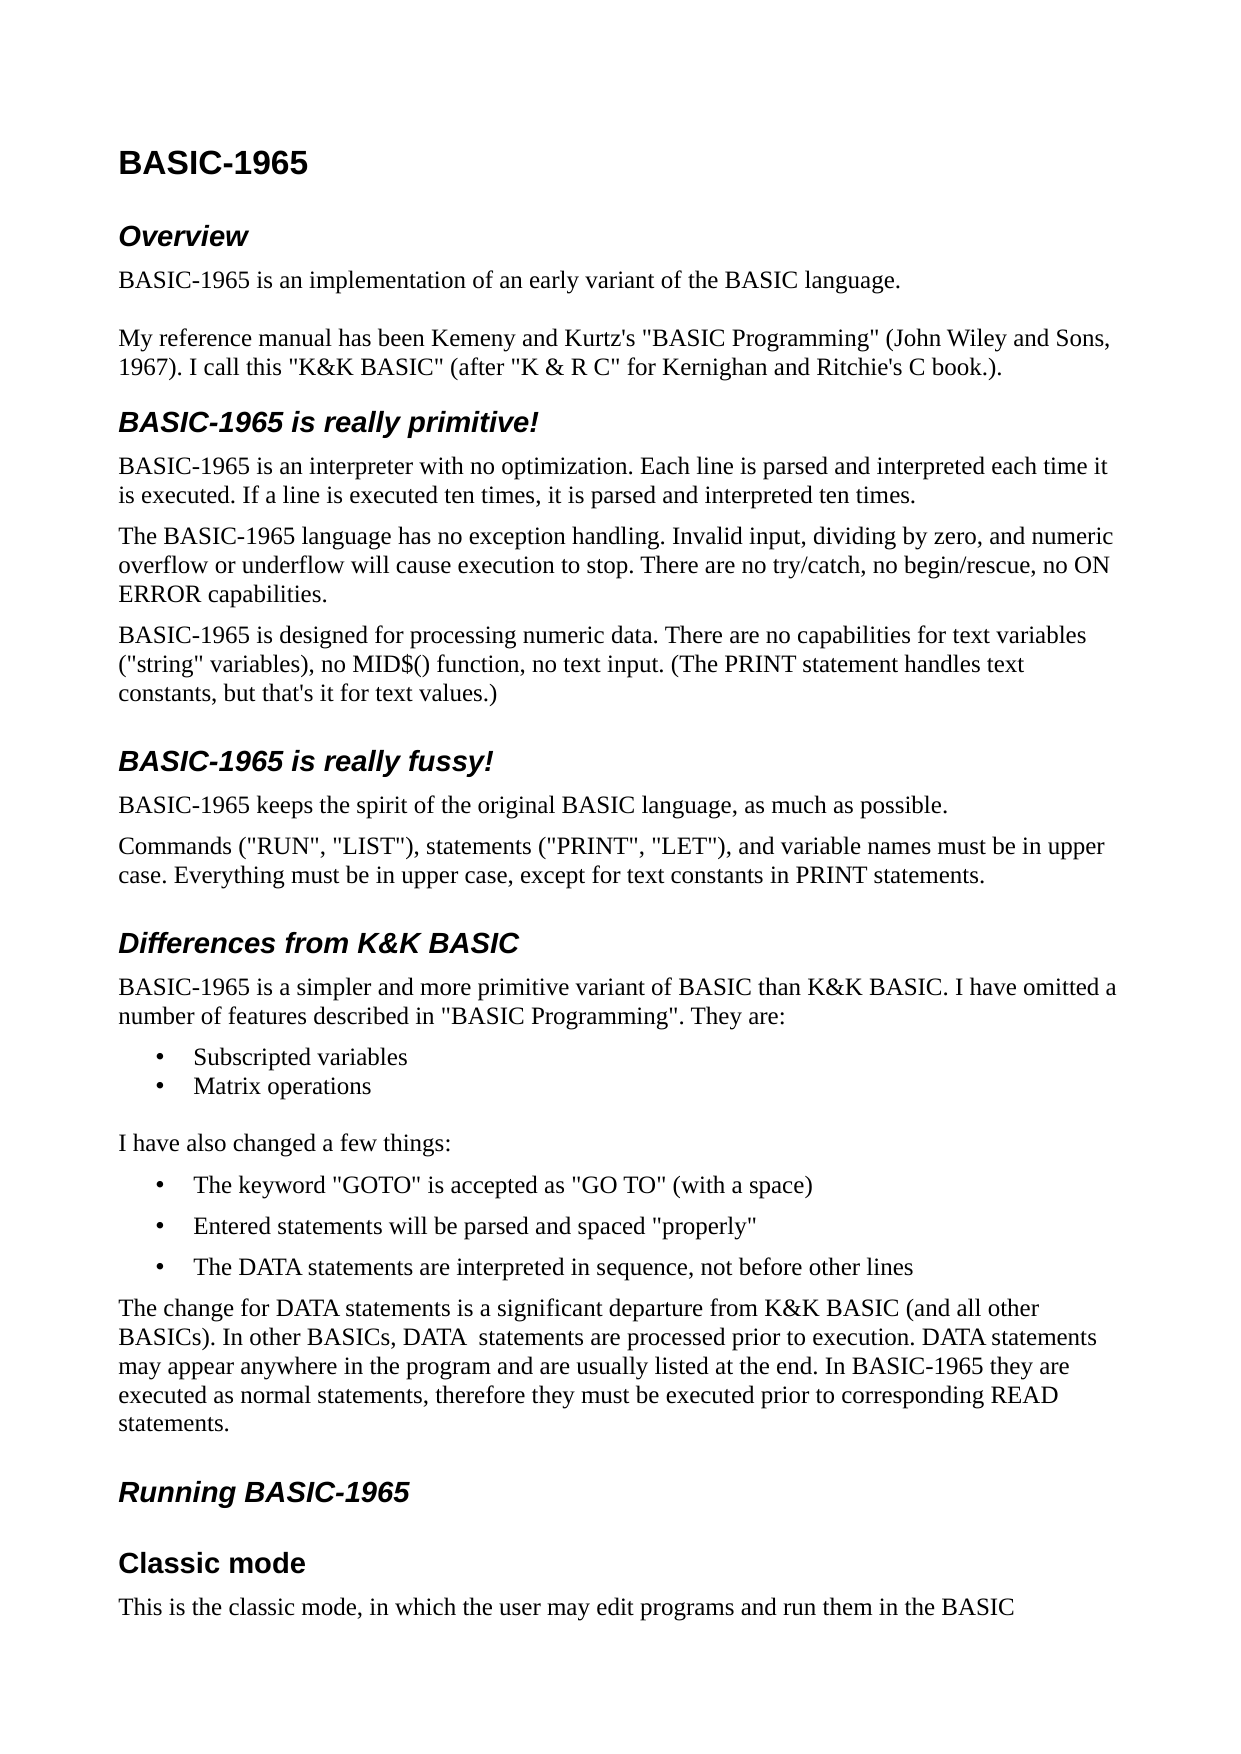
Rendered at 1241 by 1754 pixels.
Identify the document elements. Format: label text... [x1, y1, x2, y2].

text BASIC-1965 is designed for processing numeric data. There are no capabilities for text variables ("string" variables), no MID$() function, no text input. (The PRINT statement handles text constants, but that's it for text values.) [118, 620, 1122, 706]
text The change for DATA statements is a significant departure from K&K BASIC (and all other BASICs). In other BASICs, DATA statements are processed prior to execution. DATA statements may appear anywhere in the program and are usually listed at the end. In BASIC-1965 they are executed as normal statements, therefore they must be executed prior to corresponding READ statements. [118, 1293, 1122, 1437]
list Entered statements will be parsed and spaced "properly" [156, 1211, 1122, 1240]
text BASIC-1965 is an interpreter with no optimization. Each line is parsed and interpreted each time it is executed. If a line is executed ten times, it is parsed and interpreted ten times. [118, 451, 1122, 509]
subtitle Differences from K&K BASIC [118, 926, 1122, 960]
text The BASIC-1965 language has no exception handling. Invalid input, dividing by zero, and numeric overflow or underflow will cause execution to stop. There are no try/catch, no begin/rescue, no ON ERROR capabilities. [118, 521, 1122, 608]
subtitle BASIC-1965 is really fussy! [118, 744, 1122, 777]
text BASIC-1965 is an implementation of an early variant of the BASIC language. [118, 265, 1122, 294]
subtitle Overview [118, 219, 1122, 253]
text This is the classic mode, in which the user may edit programs and run them in the BASIC [118, 1592, 1122, 1621]
subtitle BASIC-1965 is really primitive! [118, 405, 1122, 439]
list The DATA statements are interpreted in sequence, not before other lines [156, 1252, 1122, 1281]
subtitle BASIC-1965 [118, 143, 1122, 182]
subtitle Classic mode [118, 1546, 1122, 1579]
list Matrix operations [156, 1071, 1122, 1100]
text Commands ("RUN", "LIST"), statements ("PRINT", "LET"), and variable names must be in upper case. Everything must be in upper case, except for text constants in PRINT statements. [118, 831, 1122, 889]
text BASIC-1965 is a simpler and more primitive variant of BASIC than K&K BASIC. I have omitted a number of features described in "BASIC Programming". They are: [118, 972, 1122, 1030]
subtitle Running BASIC-1965 [118, 1475, 1122, 1508]
list The keyword "GOTO" is accepted as "GO TO" (with a space) [156, 1170, 1122, 1198]
list Subscripted variables [156, 1042, 1122, 1071]
text BASIC-1965 keeps the spirit of the original BASIC language, as much as possible. [118, 790, 1122, 819]
text My reference manual has been Kemeny and Kurtz's "BASIC Programming" (John Wiley and Sons, 1967). I call this "K&K BASIC" (after "K & R C" for Kernighan and Ritchie's C book.). [118, 323, 1122, 380]
text I have also changed a few things: [118, 1128, 1122, 1157]
